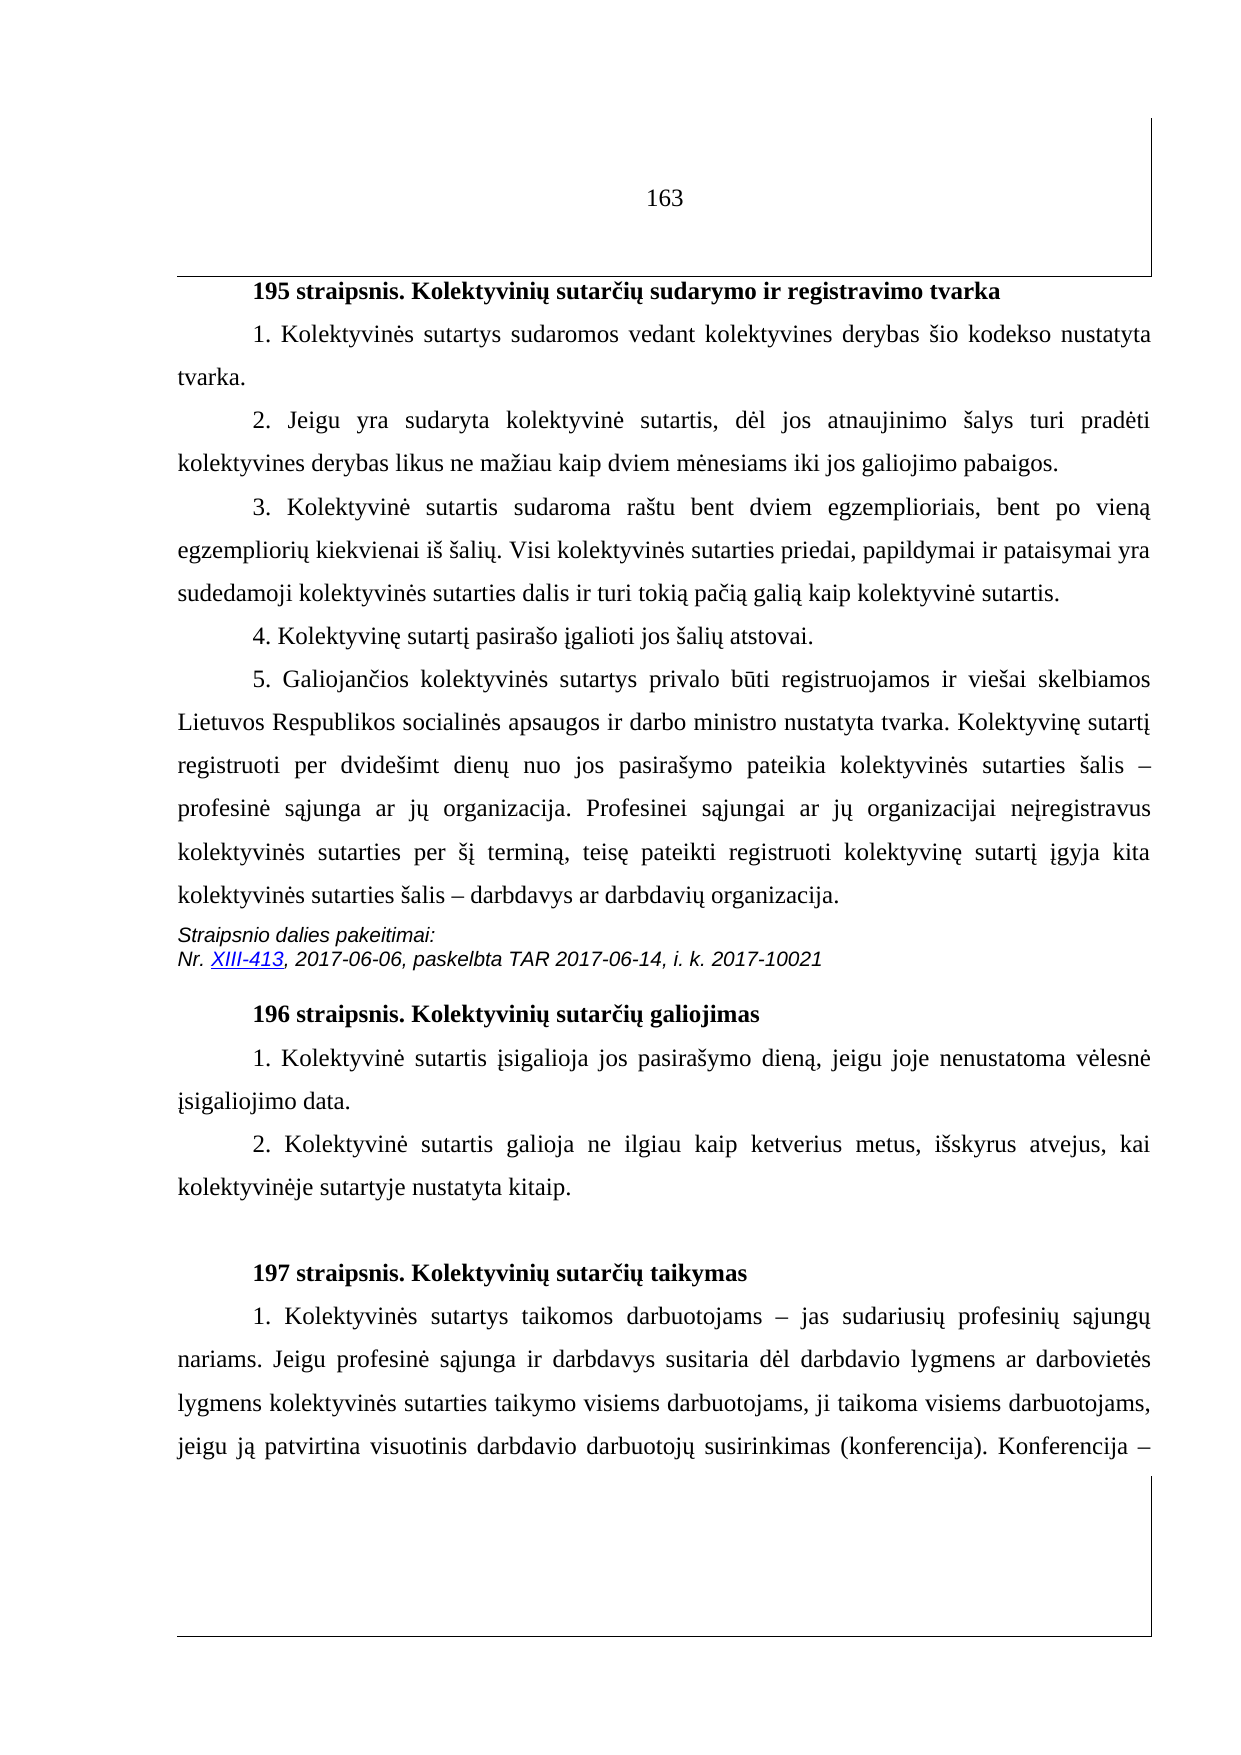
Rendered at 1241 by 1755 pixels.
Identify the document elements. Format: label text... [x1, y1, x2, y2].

text 1. Kolektyvinė sutartis įsigalioja jos pasirašymo dieną, jeigu joje nenustatoma vėlesnė įsigaliojimo data. [177, 1043, 1152, 1114]
subtitle 195 straipsnis. Kolektyvinių sutarčių sudarymo ir registravimo tvarka [177, 276, 1152, 305]
text 1. Kolektyvinės sutartys sudaromos vedant kolektyvines derybas šio kodekso nustatyta tvarka. [177, 319, 1152, 391]
text 4. Kolektyvinę sutartį pasirašo įgalioti jos šalių atstovai. [177, 621, 1152, 650]
text 1. Kolektyvinės sutartys taikomos darbuotojams – jas sudariusių profesinių sąjungų nariams. Jeigu profesinė sąjunga ir darbdavys susitaria dėl darbdavio lygmens ar darbovietės lygmens kolektyvinės sutarties taikymo visiems darbuotojams, ji taikoma visiems darbuotojams, jeigu ją patvirtina visuotinis darbdavio darbuotojų susirinkimas (konferencija). Konferencija – [177, 1301, 1152, 1459]
subtitle 196 straipsnis. Kolektyvinių sutarčių galiojimas [177, 999, 1152, 1028]
text 5. Galiojančios kolektyvinės sutartys privalo būti registruojamos ir viešai skelbiamos Lietuvos Respublikos socialinės apsaugos ir darbo ministro nustatyta tvarka. Kolektyvinę sutartį registruoti per dvidešimt dienų nuo jos pasirašymo pateikia kolektyvinės sutarties šalis – profesinė sąjunga ar jų organizacija. Profesinei sąjungai ar jų organizacijai neįregistravus kolektyvinės sutarties per šį terminą, teisę pateikti registruoti kolektyvinę sutartį įgyja kita kolektyvinės sutarties šalis – darbdavys ar darbdavių organizacija. [177, 664, 1152, 908]
subtitle 197 straipsnis. Kolektyvinių sutarčių taikymas [177, 1258, 1152, 1287]
text 3. Kolektyvinė sutartis sudaroma raštu bent dviem egzemplioriais, bent po vieną egzempliorių kiekvienai iš šalių. Visi kolektyvinės sutarties priedai, papildymai ir pataisymai yra sudedamoji kolektyvinės sutarties dalis ir turi tokią pačią galią kaip kolektyvinė sutartis. [177, 492, 1152, 607]
text Straipsnio dalies pakeitimai: [177, 923, 1152, 947]
text Nr. XIII-413, 2017-06-06, paskelbta TAR 2017-06-14, i. k. 2017-10021 [177, 947, 1152, 971]
text 2. Jeigu yra sudaryta kolektyvinė sutartis, dėl jos atnaujinimo šalys turi pradėti kolektyvines derybas likus ne mažiau kaip dviem mėnesiams iki jos galiojimo pabaigos. [177, 405, 1152, 477]
text 2. Kolektyvinė sutartis galioja ne ilgiau kaip ketverius metus, išskyrus atvejus, kai kolektyvinėje sutartyje nustatyta kitaip. [177, 1129, 1152, 1201]
